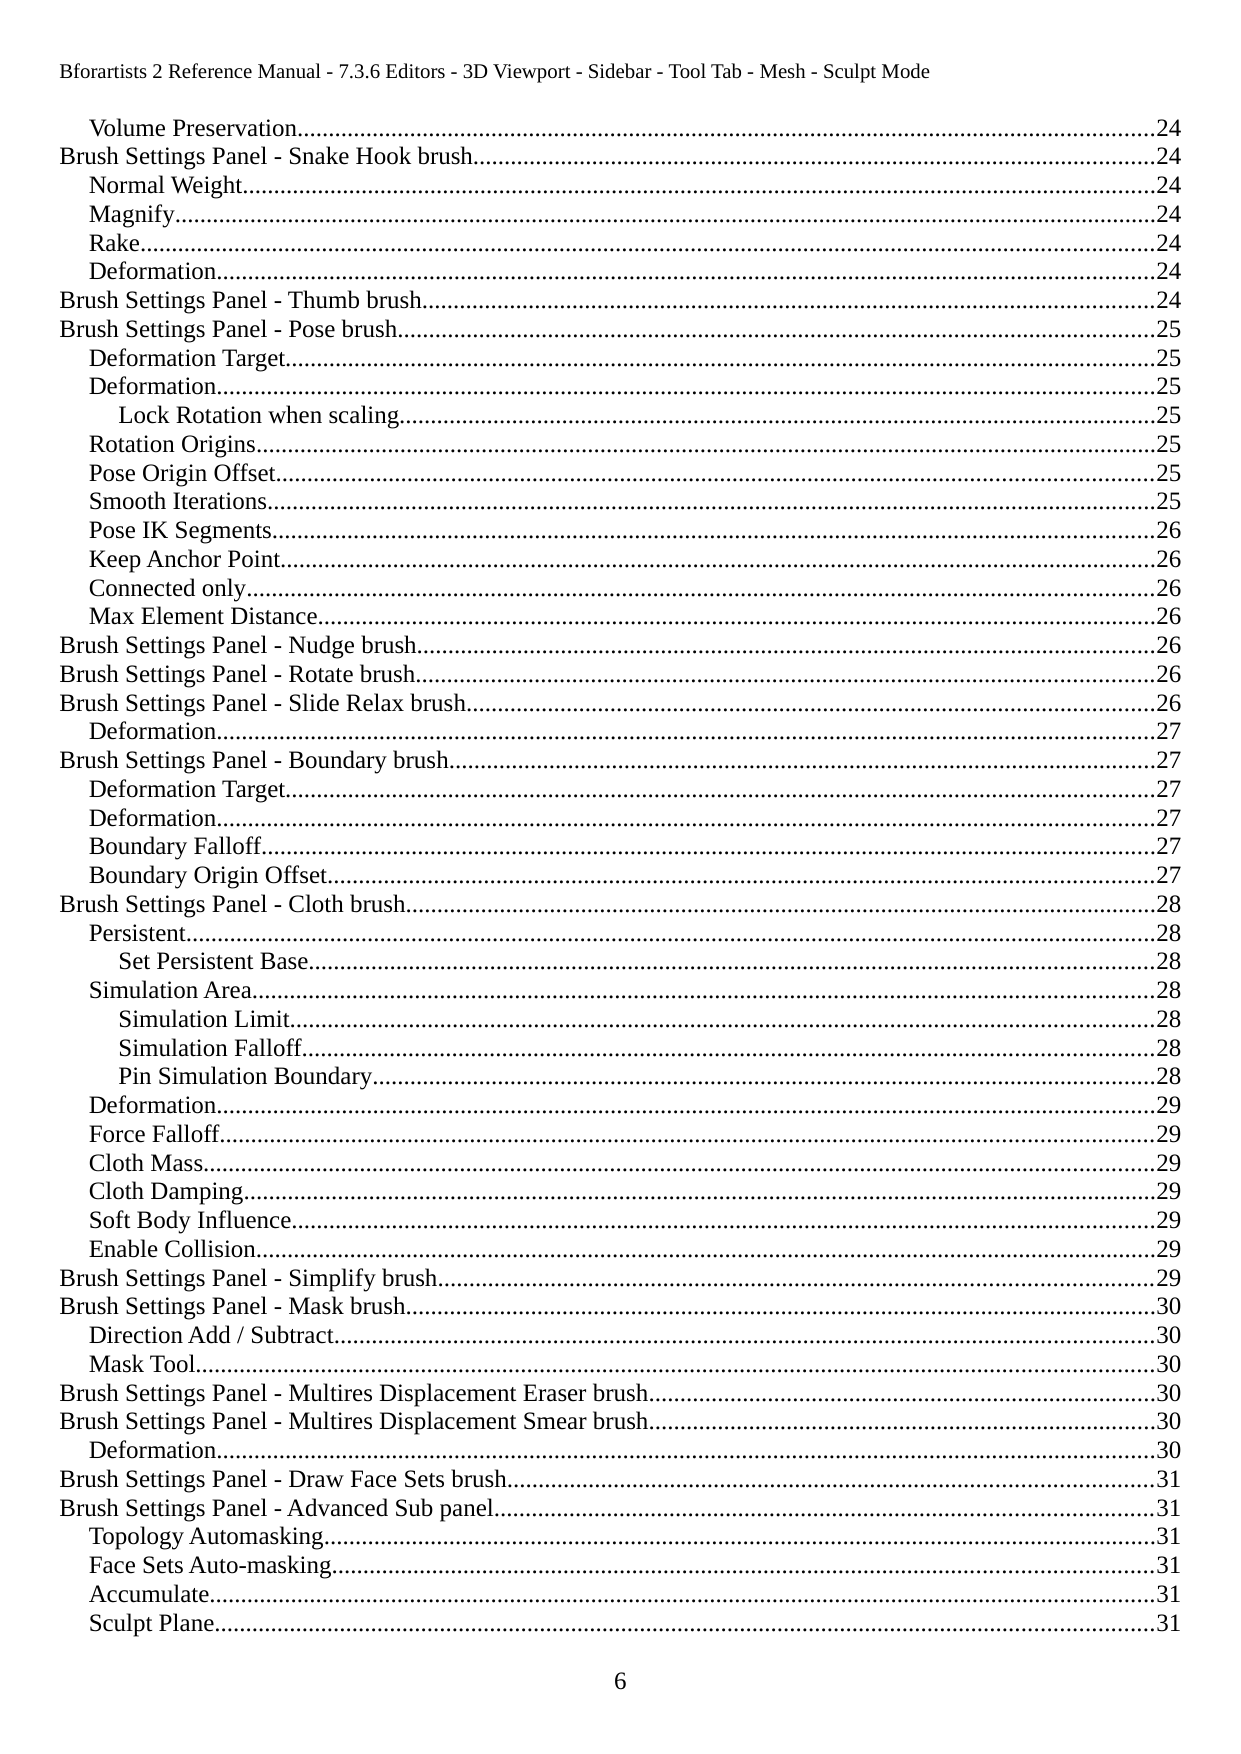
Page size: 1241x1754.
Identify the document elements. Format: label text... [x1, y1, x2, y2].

text Brush Settings Panel - Snake Hook brush 24 [59, 141, 1181, 170]
text Pin Simulation Boundary 28 [118, 1061, 1181, 1090]
text Volume Preservation 24 [88, 113, 1181, 141]
text Deformation 24 [88, 256, 1181, 285]
text Direction Add / Subtract 30 [88, 1320, 1181, 1349]
text Max Element Distance 26 [88, 601, 1181, 630]
text Mask Tool 30 [88, 1349, 1181, 1378]
text Accumulate 31 [88, 1579, 1181, 1608]
text Simulation Area 28 [88, 975, 1181, 1004]
text Cloth Mass 29 [88, 1148, 1181, 1176]
text Boundary Falloff 27 [88, 831, 1181, 860]
text Brush Settings Panel - Multires Displacement Smear brush 30 [59, 1406, 1181, 1435]
text Cloth Damping 29 [88, 1176, 1181, 1205]
text Deformation 25 [88, 371, 1181, 400]
text Brush Settings Panel - Thumb brush 24 [59, 285, 1181, 314]
text Brush Settings Panel - Pose brush 25 [59, 314, 1181, 343]
text Topology Automasking 31 [88, 1521, 1181, 1550]
text Simulation Falloff 28 [118, 1033, 1181, 1061]
text Deformation 30 [88, 1435, 1181, 1464]
text Face Sets Auto-masking 31 [88, 1550, 1181, 1579]
text Deformation Target 25 [88, 343, 1181, 371]
text Lock Rotation when scaling 25 [118, 400, 1181, 429]
text Deformation 29 [88, 1090, 1181, 1119]
text Rotation Origins 25 [88, 429, 1181, 458]
text Brush Settings Panel - Nudge brush 26 [59, 630, 1181, 659]
text Deformation 27 [88, 716, 1181, 745]
text Deformation 27 [88, 803, 1181, 831]
text Force Falloff 29 [88, 1119, 1181, 1148]
text Brush Settings Panel - Draw Face Sets brush 31 [59, 1464, 1181, 1493]
text Persistent 28 [88, 918, 1181, 946]
text Deformation Target 27 [88, 774, 1181, 803]
text Connected only 26 [88, 573, 1181, 601]
text Normal Weight 24 [88, 170, 1181, 199]
text Soft Body Influence 29 [88, 1205, 1181, 1234]
text Sculpt Plane 31 [88, 1608, 1181, 1636]
text Brush Settings Panel - Cloth brush 28 [59, 889, 1181, 918]
text Pose Origin Offset 25 [88, 458, 1181, 486]
text Keep Anchor Point 26 [88, 544, 1181, 573]
text Enable Collision 29 [88, 1234, 1181, 1263]
text Brush Settings Panel - Rotate brush 26 [59, 659, 1181, 688]
text Brush Settings Panel - Simplify brush 29 [59, 1263, 1181, 1291]
text Pose IK Segments 26 [88, 515, 1181, 544]
text Rake 24 [88, 228, 1181, 256]
text Brush Settings Panel - Mask brush 30 [59, 1291, 1181, 1320]
text Brush Settings Panel - Multires Displacement Eraser brush 30 [59, 1378, 1181, 1406]
text Set Persistent Base 28 [118, 946, 1181, 975]
text Brush Settings Panel - Advanced Sub panel 31 [59, 1493, 1181, 1521]
text Simulation Limit 28 [118, 1004, 1181, 1033]
text Smooth Iterations 25 [88, 486, 1181, 515]
text Brush Settings Panel - Boundary brush 27 [59, 745, 1181, 774]
text Magnify 24 [88, 199, 1181, 228]
text Brush Settings Panel - Slide Relax brush 26 [59, 688, 1181, 716]
text Boundary Origin Offset 27 [88, 860, 1181, 889]
